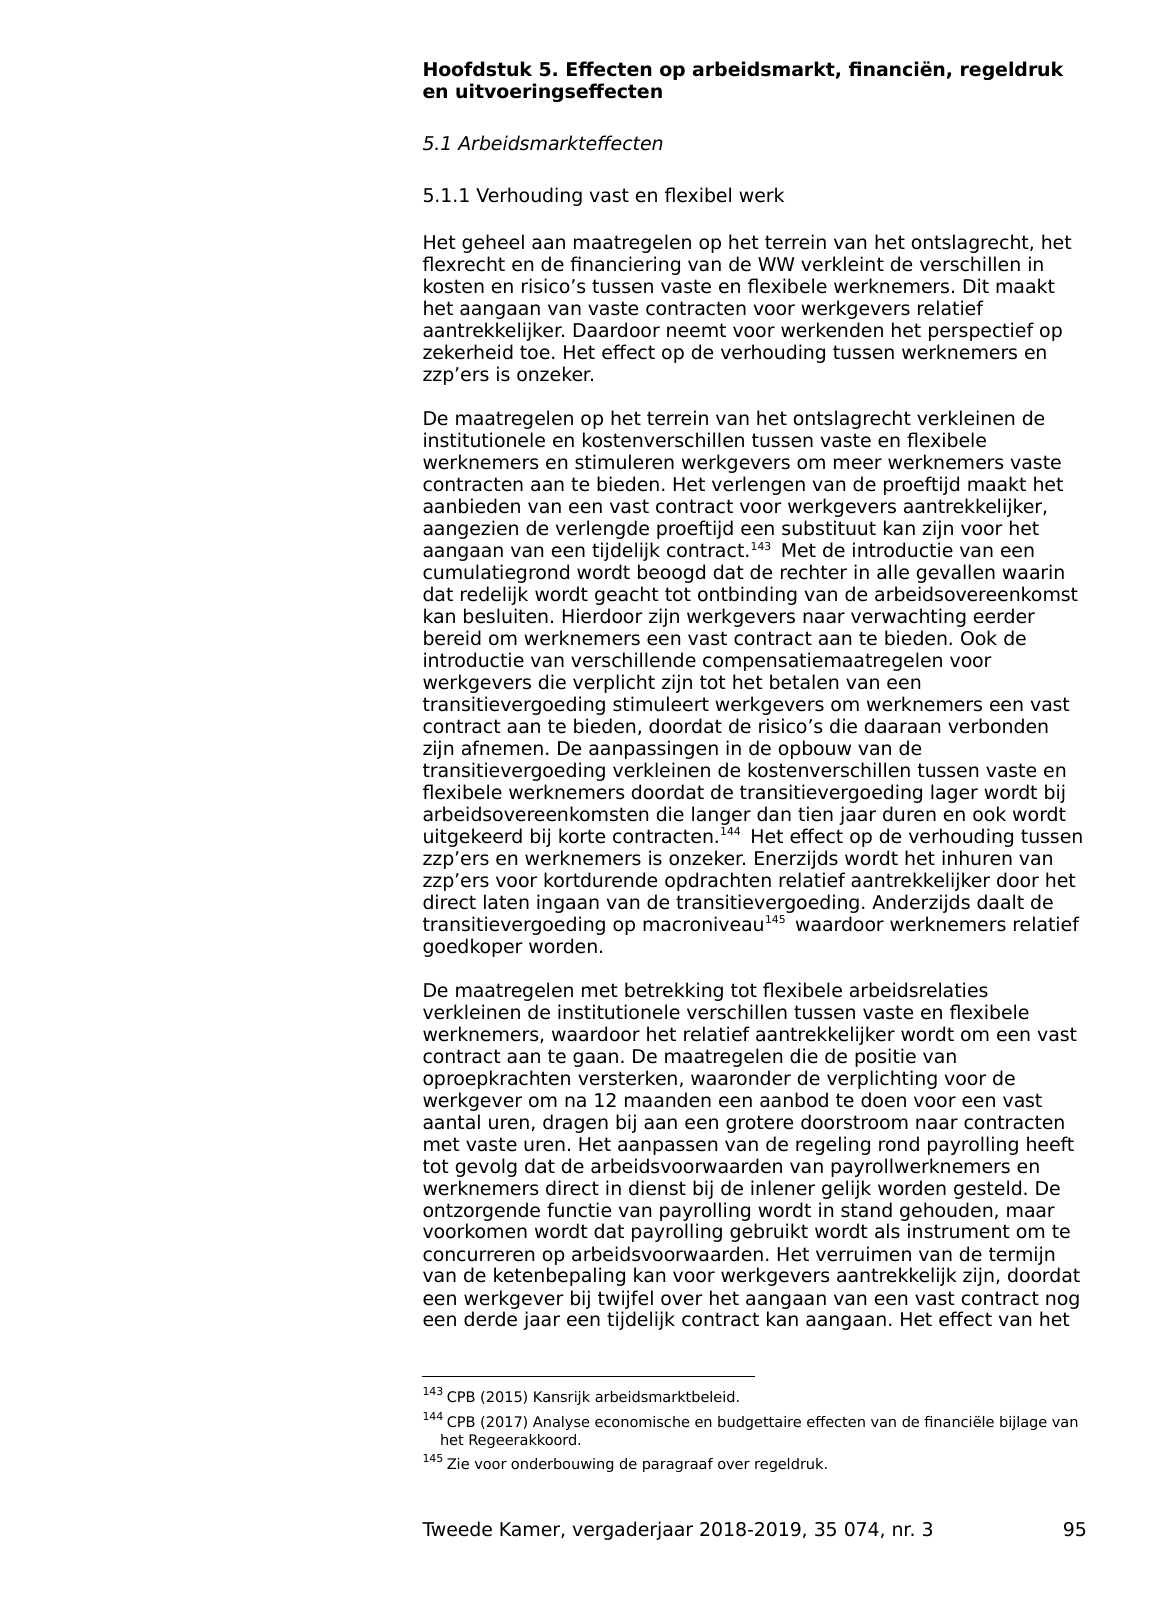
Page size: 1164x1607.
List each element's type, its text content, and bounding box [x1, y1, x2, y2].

text De maatregelen met betrekking tot flexibele arbeidsrelaties verkleinen de institutionele verschillen tussen vaste en flexibele werknemers, waardoor het relatief aantrekkelijker wordt om een vast contract aan te gaan. De maatregelen die de positie van oproepkrachten versterken, waaronder de verplichting voor de werkgever om na 12 maanden een aanbod te doen voor een vast aantal uren, dragen bij aan een grotere doorstroom naar contracten met vaste uren. Het aanpassen van de regeling rond payrolling heeft tot gevolg dat de arbeidsvoorwaarden van payrollwerknemers en werknemers direct in dienst bij de inlener gelijk worden gesteld. De ontzorgende functie van payrolling wordt in stand gehouden, maar voorkomen wordt dat payrolling gebruikt wordt als instrument om te concurreren op arbeidsvoorwaarden. Het verruimen van de termijn van de ketenbepaling kan voor werkgevers aantrekkelijk zijn, doordat een werkgever bij twijfel over het aangaan van een vast contract nog een derde jaar een tijdelijk contract kan aangaan. Het effect van het [422, 980, 1087, 1331]
text De maatregelen op het terrein van het ontslagrecht verkleinen de institutionele en kostenverschillen tussen vaste en flexibele werknemers en stimuleren werkgevers om meer werknemers vaste contracten aan te bieden. Het verlengen van de proeftijd maakt het aanbieden van een vast contract voor werkgevers aantrekkelijker, aangezien de verlengde proeftijd een substituut kan zijn voor het aangaan van een tijdelijk contract. Met de introductie van een cumulatiegrond wordt beoogd dat de rechter in alle gevallen waarin dat redelijk wordt geacht tot ontbinding van de arbeidsovereenkomst kan besluiten. Hierdoor zijn werkgevers naar verwachting eerder bereid om werknemers een vast contract aan te bieden. Ook de introductie van verschillende compensatiemaatregelen voor werkgevers die verplicht zijn tot het betalen van een transitievergoeding stimuleert werkgevers om werknemers een vast contract aan te bieden, doordat de risico’s die daaraan verbonden zijn afnemen. De aanpassingen in de opbouw van de transitievergoeding verkleinen de kostenverschillen tussen vaste en flexibele werknemers doordat de transitievergoeding lager wordt bij arbeidsovereenkomsten die langer dan tien jaar duren en ook wordt uitgekeerd bij korte contracten. Het effect op de verhouding tussen zzp’ers en werknemers is onzeker. Enerzijds wordt het inhuren van zzp’ers voor kortdurende opdrachten relatief aantrekkelijker door het direct laten ingaan van de transitievergoeding. Anderzijds daalt de transitievergoeding op macroniveau waardoor werknemers relatief goedkoper worden. [422, 408, 1087, 957]
subtitle 5.1.1 Verhouding vast en flexibel werk [422, 185, 1087, 207]
text CPB (2015) Kansrijk arbeidsmarktbeleid. [422, 1385, 1087, 1407]
text CPB (2017) Analyse economische en budgettaire effecten van de financiële bijlage van het Regeerakkoord. [422, 1410, 1087, 1449]
text Het geheel aan maatregelen op het terrein van het ontslagrecht, het flexrecht en de financiering van de WW verkleint de verschillen in kosten en risico’s tussen vaste en flexibele werknemers. Dit maakt het aangaan van vaste contracten voor werkgevers relatief aantrekkelijker. Daardoor neemt voor werkenden het perspectief op zekerheid toe. Het effect op de verhouding tussen werknemers en zzp’ers is onzeker. [422, 232, 1087, 386]
subtitle 5.1 Arbeidsmarkteffecten [422, 133, 1087, 155]
subtitle Hoofdstuk 5. Effecten op arbeidsmarkt, financiën, regeldruk en uitvoeringseffecten [422, 59, 1087, 103]
text Zie voor onderbouwing de paragraaf over regeldruk. [422, 1452, 1087, 1474]
